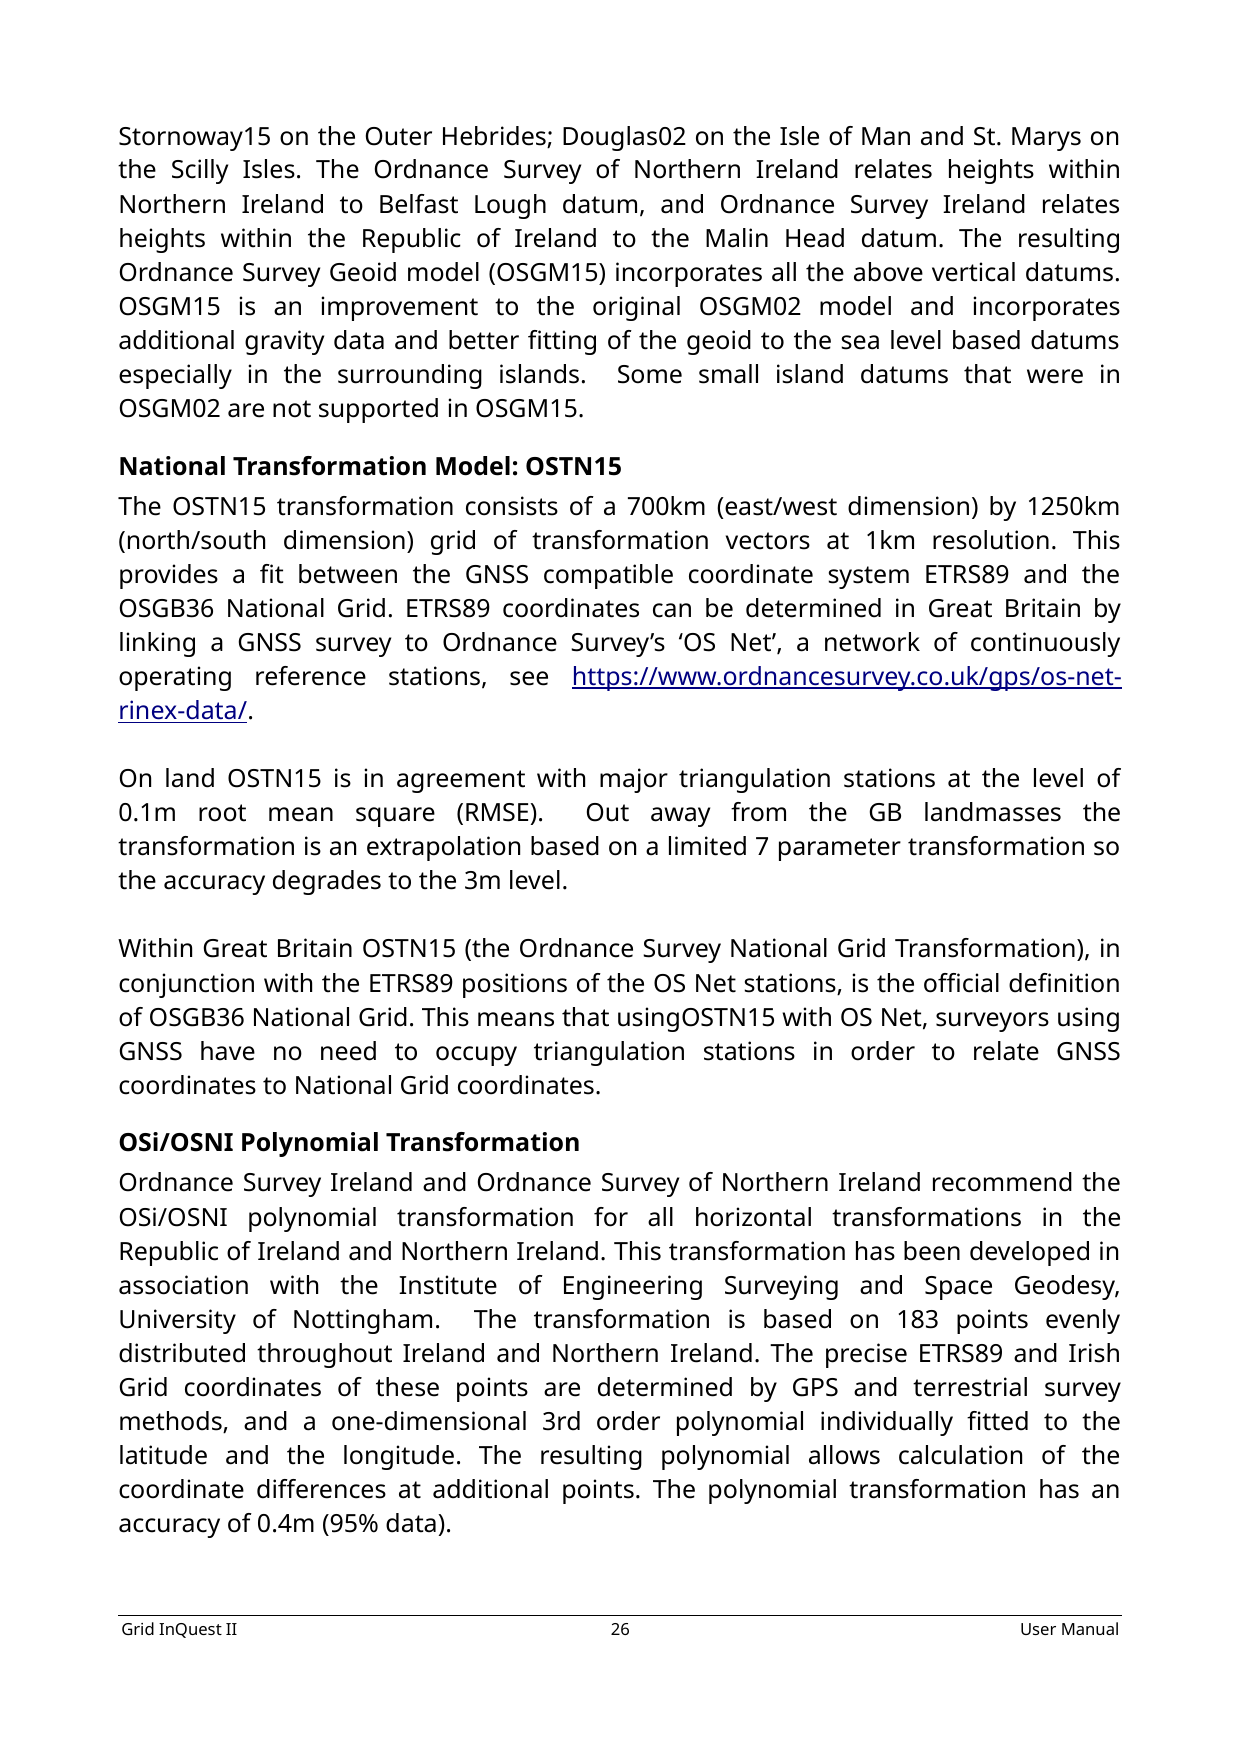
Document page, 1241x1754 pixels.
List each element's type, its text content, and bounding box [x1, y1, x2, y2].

text Ordnance Survey Ireland and Ordnance Survey of Northern Ireland recommend the OSi/OSNI polynomial transformation for all horizontal transformations in the Republic of Ireland and Northern Ireland. This transformation has been developed in association with the Institute of Engineering Surveying and Space Geodesy, University of Nottingham. The transformation is based on 183 points evenly distributed throughout Ireland and Northern Ireland. The precise ETRS89 and Irish Grid coordinates of these points are determined by GPS and terrestrial survey methods, and a one-dimensional 3rd order polynomial individually fitted to the latitude and the longitude. The resulting polynomial allows calculation of the coordinate differences at additional points. The polynomial transformation has an accuracy of 0.4m (95% data). [118, 1165, 1122, 1540]
text On land OSTN15 is in agreement with major triangulation stations at the level of 0.1m root mean square (RMSE). Out away from the GB landmasses the transformation is an extrapolation based on a limited 7 parameter transformation so the accuracy degrades to the 3m level. [118, 761, 1122, 897]
subtitle OSi/OSNI Polynomial Transformation [118, 1125, 1122, 1159]
text The OSTN15 transformation consists of a 700km (east/west dimension) by 1250km (north/south dimension) grid of transformation vectors at 1km resolution. This provides a fit between the GNSS compatible coordinate system ETRS89 and the OSGB36 National Grid. ETRS89 coordinates can be determined in Great Britain by linking a GNSS survey to Ordnance Survey’s ‘OS Net’, a network of continuously operating reference stations, see https://www.ordnancesurvey.co.uk/gps/os-net-rinex-data/. [118, 488, 1122, 727]
text Within Great Britain OSTN15 (the Ordnance Survey National Grid Transformation), in conjunction with the ETRS89 positions of the OS Net stations, is the official definition of OSGB36 National Grid. This means that usingOSTN15 with OS Net, surveyors using GNSS have no need to occupy triangulation stations in order to relate GNSS coordinates to National Grid coordinates. [118, 931, 1122, 1101]
subtitle National Transformation Model: OSTN15 [118, 448, 1122, 482]
text Stornoway15 on the Outer Hebrides; Douglas02 on the Isle of Man and St. Marys on the Scilly Isles. The Ordnance Survey of Northern Ireland relates heights within Northern Ireland to Belfast Lough datum, and Ordnance Survey Ireland relates heights within the Republic of Ireland to the Malin Head datum. The resulting Ordnance Survey Geoid model (OSGM15) incorporates all the above vertical datums. OSGM15 is an improvement to the original OSGM02 model and incorporates additional gravity data and better fitting of the geoid to the sea level based datums especially in the surrounding islands. Some small island datums that were in OSGM02 are not supported in OSGM15. [118, 118, 1122, 425]
